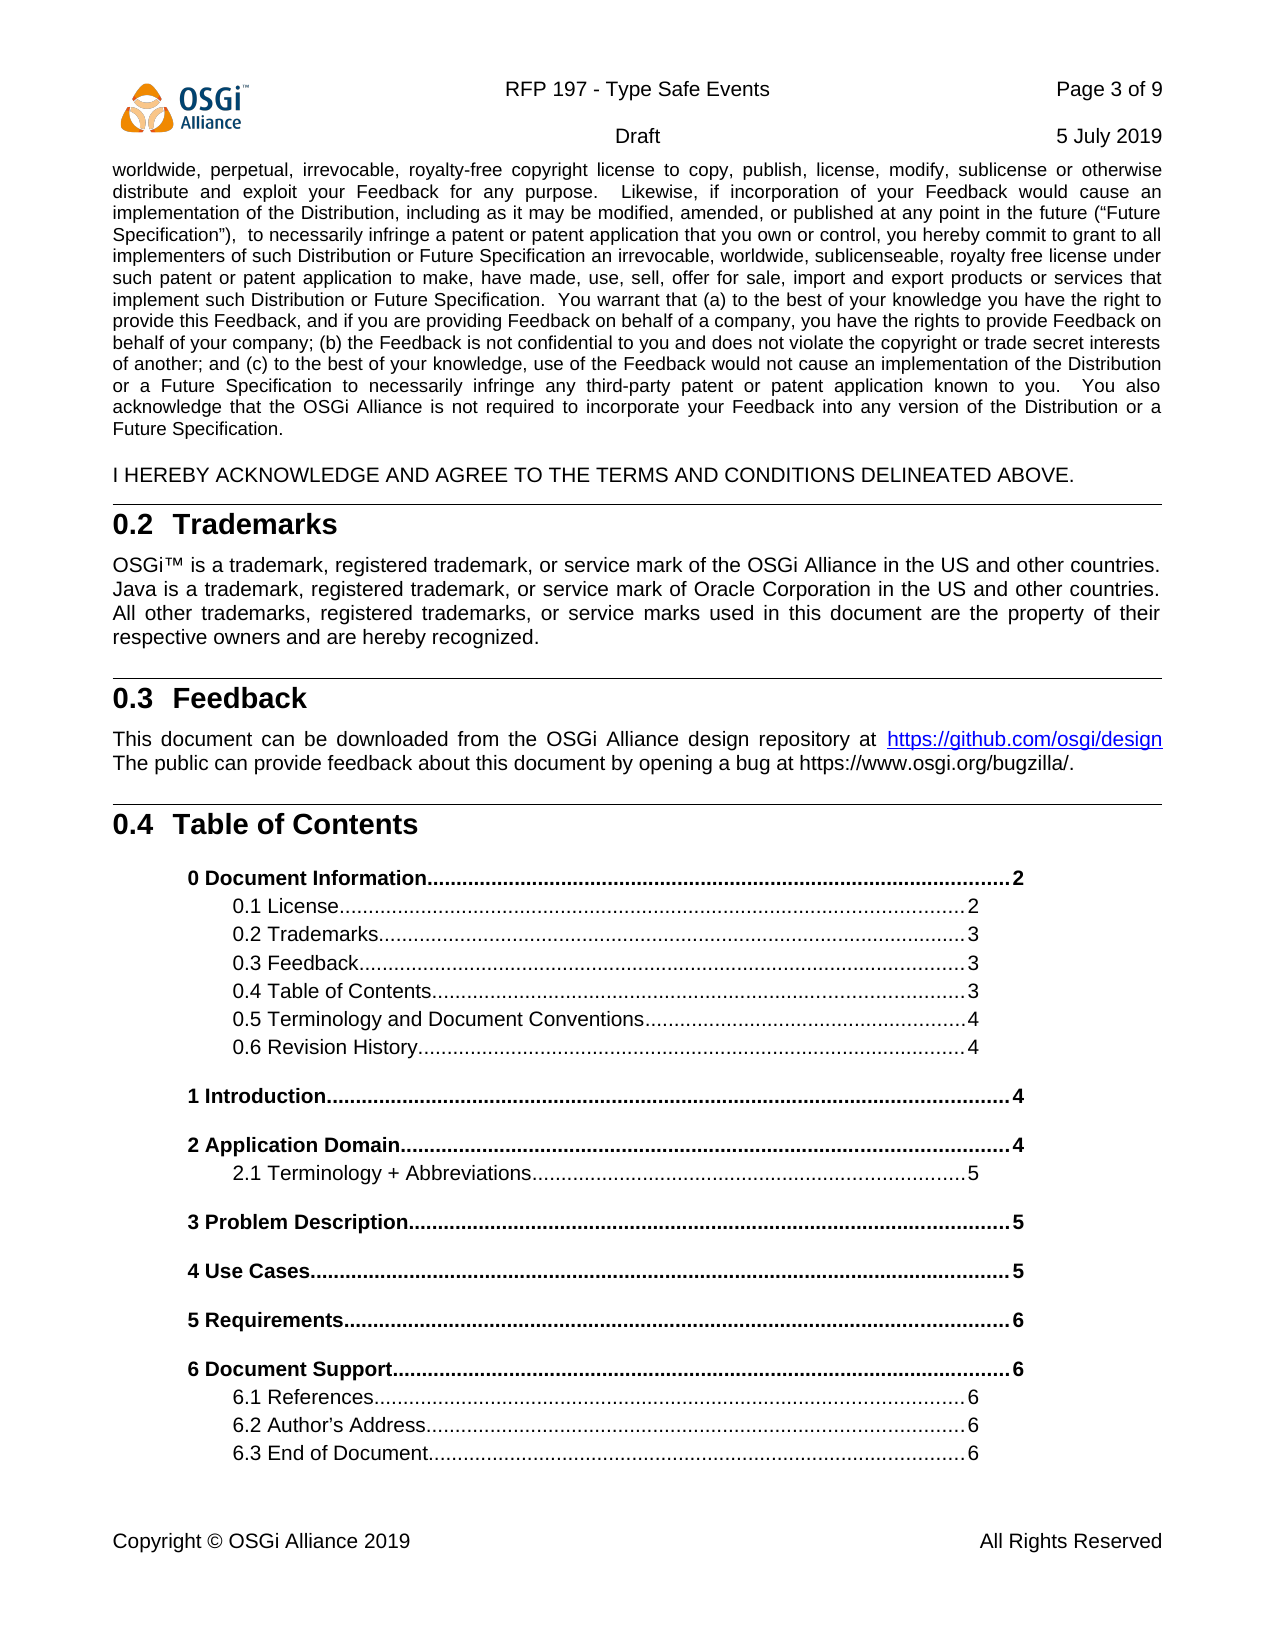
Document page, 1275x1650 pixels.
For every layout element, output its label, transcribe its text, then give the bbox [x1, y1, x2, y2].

picture [113, 76, 257, 140]
subtitle Feedback [112, 679, 1162, 715]
text 0 Document Information 2 [187, 866, 1162, 890]
text 6.2 Author’s Address 6 [232, 1413, 1162, 1437]
subtitle Trademarks [112, 505, 1162, 541]
text 6.3 End of Document 6 [232, 1441, 1162, 1465]
text OSGi™ is a trademark, registered trademark, or service mark of the OSGi Alliance in the US and other countries. Java is a trademark, registered trademark, or service mark of Oracle Corporation in the US and other countries. All other trademarks, registered trademarks, or service marks used in this document are the property of their respective owners and are hereby recognized. [112, 553, 1162, 649]
text This document can be downloaded from the OSGi Alliance design repository at https://github.com/osgi/design The public can provide feedback about this document by opening a bug at https://www.osgi.org/bugzilla/. [112, 727, 1162, 775]
text 6.1 References 6 [232, 1385, 1162, 1409]
text worldwide, perpetual, irrevocable, royalty-free copyright license to copy, publish, license, modify, sublicense or otherwise distribute and exploit your Feedback for any purpose. Likewise, if incorporation of your Feedback would cause an implementation of the Distribution, including as it may be modified, amended, or published at any point in the future (“Future Specification”), to necessarily infringe a patent or patent application that you own or control, you hereby commit to grant to all implementers of such Distribution or Future Specification an irrevocable, worldwide, sublicenseable, royalty free license under such patent or patent application to make, have made, use, sell, offer for sale, import and export products or services that implement such Distribution or Future Specification. You warrant that (a) to the best of your knowledge you have the right to provide this Feedback, and if you are providing Feedback on behalf of a company, you have the rights to provide Feedback on behalf of your company; (b) the Feedback is not confidential to you and does not violate the copyright or trade secret interests of another; and (c) to the best of your knowledge, use of the Feedback would not cause an implementation of the Distribution or a Future Specification to necessarily infringe any third-party patent or patent application known to you. You also acknowledge that the OSGi Alliance is not required to incorporate your Feedback into any version of the Distribution or a Future Specification. [112, 159, 1162, 439]
text 1 Introduction 4 [187, 1084, 1162, 1108]
text 0.3 Feedback 3 [232, 950, 1162, 974]
text 0.4 Table of Contents 3 [232, 978, 1162, 1002]
text 3 Problem Description 5 [187, 1210, 1162, 1234]
text 6 Document Support 6 [187, 1357, 1162, 1381]
subtitle Table of Contents [112, 805, 1162, 841]
text 4 Use Cases 5 [187, 1259, 1162, 1283]
text 0.6 Revision History 4 [232, 1035, 1162, 1059]
text 5 Requirements 6 [187, 1308, 1162, 1332]
text 2 Application Domain 4 [187, 1133, 1162, 1157]
text I HEREBY ACKNOWLEDGE AND AGREE TO THE TERMS AND CONDITIONS DELINEATED ABOVE. [112, 463, 1162, 487]
text 0.2 Trademarks 3 [232, 922, 1162, 946]
text 0.5 Terminology and Document Conventions 4 [232, 1007, 1162, 1031]
text 0.1 License 2 [232, 894, 1162, 918]
text 2.1 Terminology + Abbreviations 5 [232, 1161, 1162, 1185]
